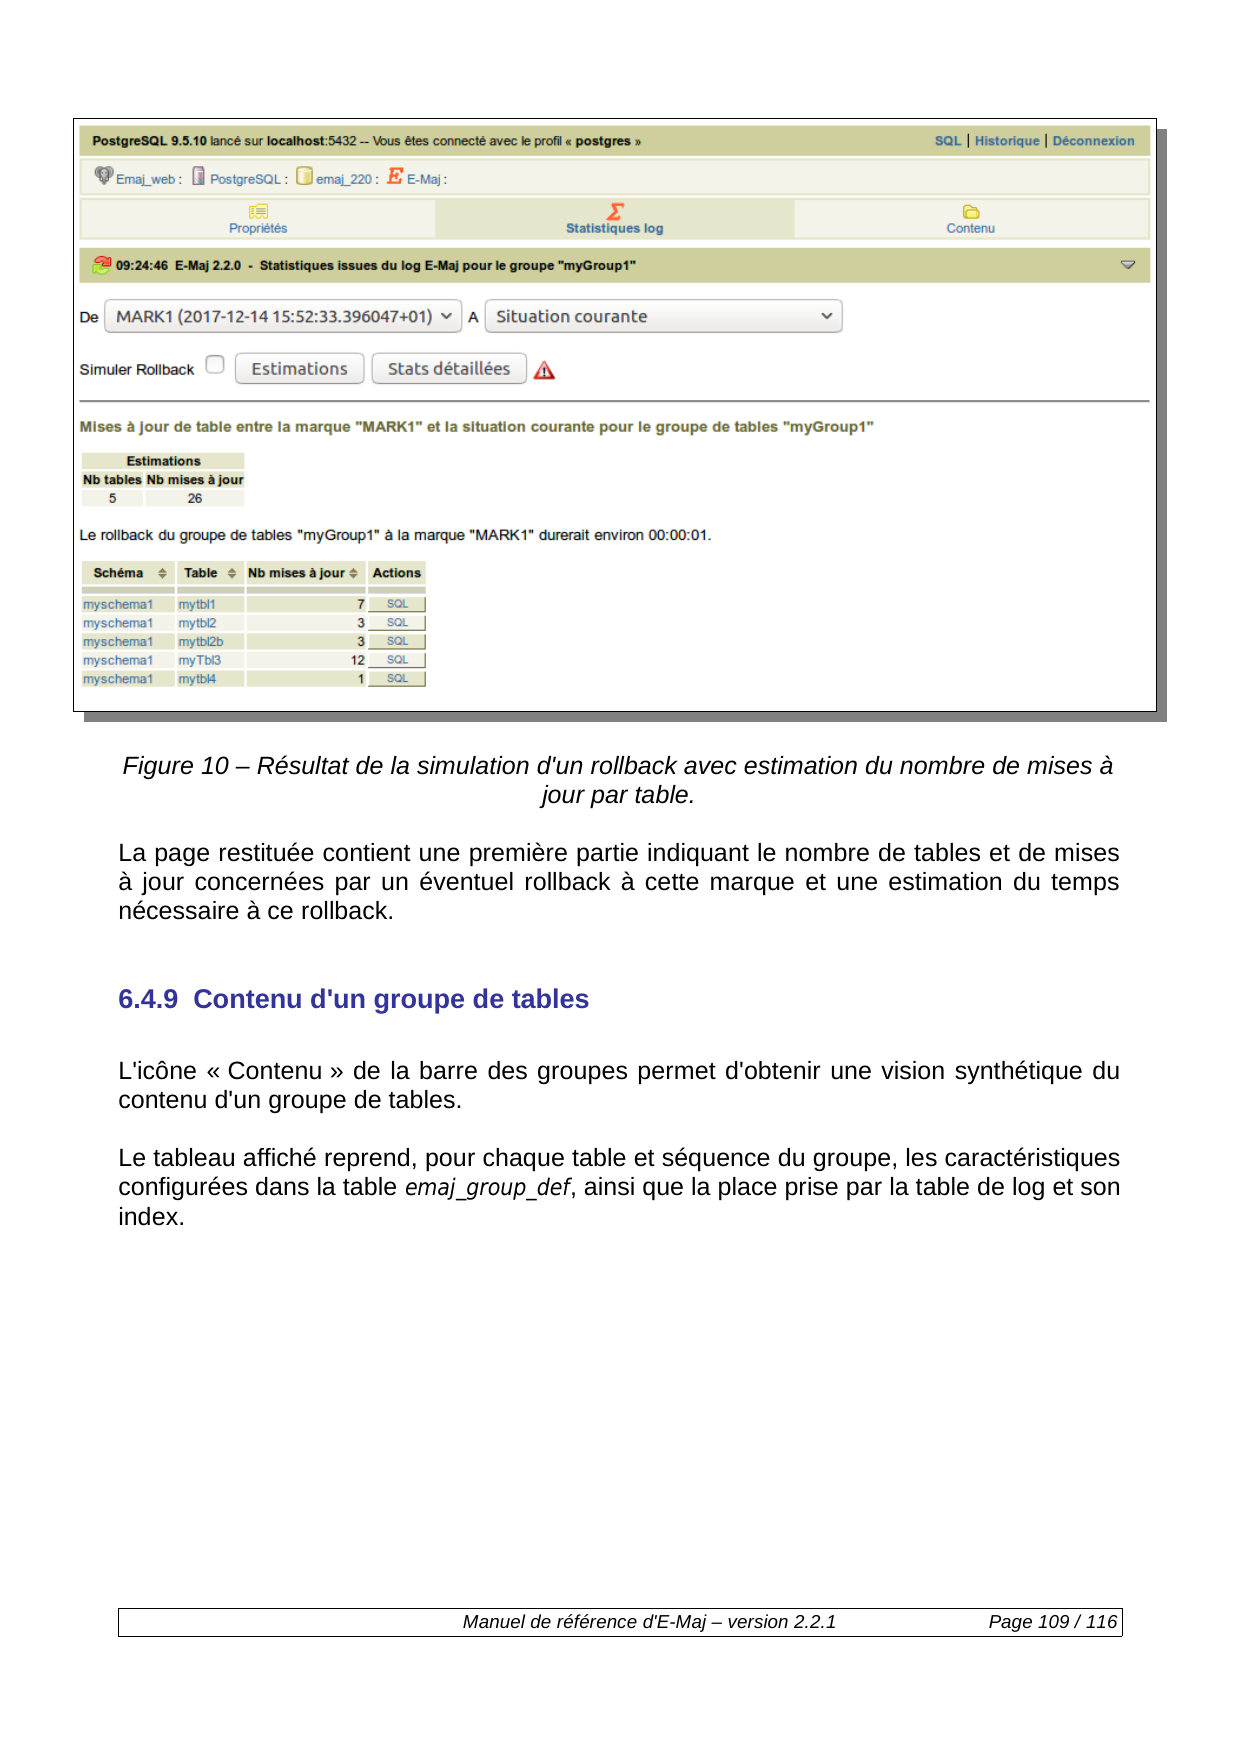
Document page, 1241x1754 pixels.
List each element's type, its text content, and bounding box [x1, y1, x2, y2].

picture [76, 121, 1154, 709]
text Figure 10 – Résultat de la simulation d'un rollback avec estimation du nombre de mises à jour par table. [118, 751, 1122, 809]
text L'icône « Contenu » de la barre des groupes permet d'obtenir une vision synthétique du contenu d'un groupe de tables. [118, 1056, 1122, 1114]
text Le tableau affiché reprend, pour chaque table et séquence du groupe, les caractéristiques configurées dans la table emaj_group_def, ainsi que la place prise par la table de log et son index. [118, 1143, 1122, 1230]
text La page restituée contient une première partie indiquant le nombre de tables et de mises à jour concernées par un éventuel rollback à cette marque et une estimation du temps nécessaire à ce rollback. [118, 838, 1122, 925]
subtitle Contenu d'un groupe de tables [118, 983, 1122, 1014]
